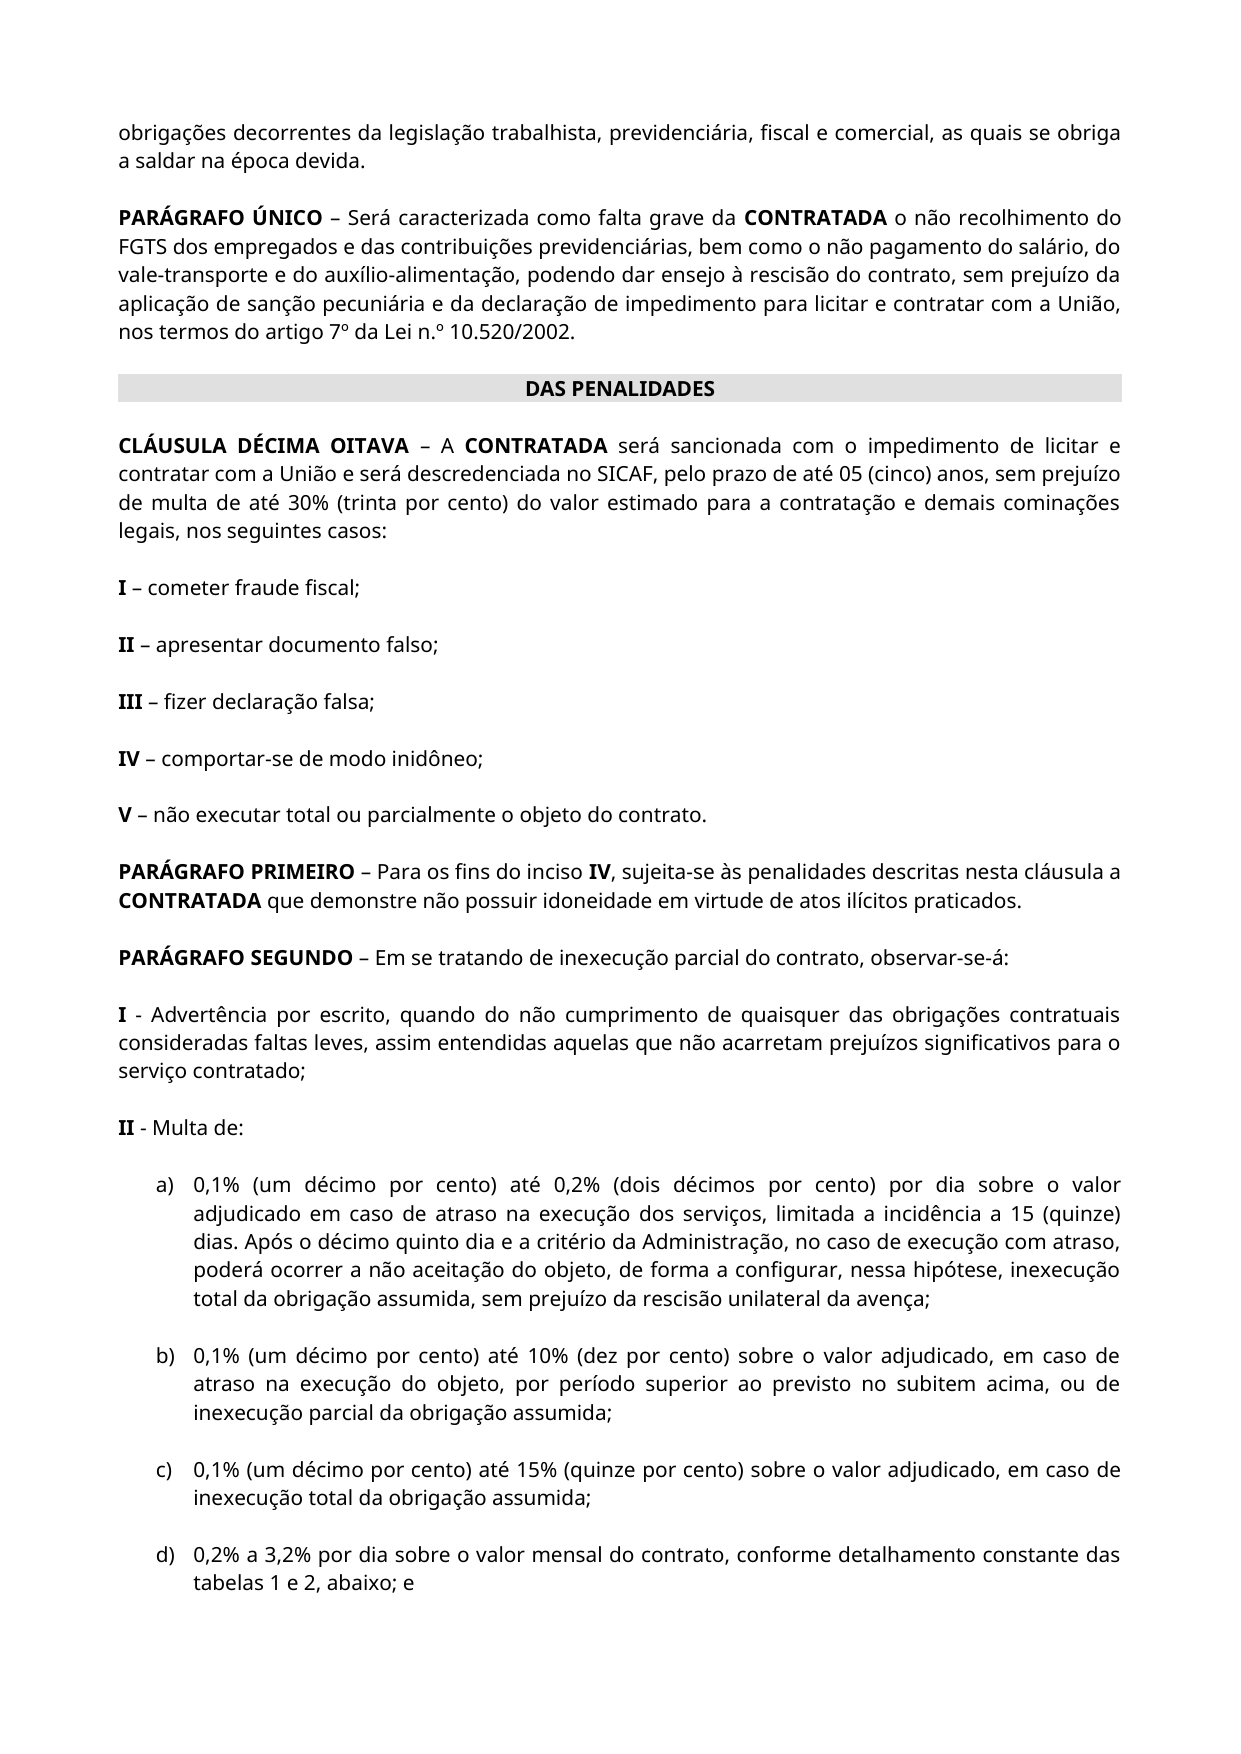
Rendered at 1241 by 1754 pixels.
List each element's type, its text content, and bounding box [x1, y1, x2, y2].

text I - Advertência por escrito, quando do não cumprimento de quaisquer das obrigações contratuais consideradas faltas leves, assim entendidas aquelas que não acarretam prejuízos significativos para o serviço contratado; [118, 1000, 1122, 1085]
text V – não executar total ou parcialmente o objeto do contrato. [118, 801, 1122, 829]
text III – fizer declaração falsa; [118, 687, 1122, 715]
list 0,1% (um décimo por cento) até 0,2% (dois décimos por cento) por dia sobre o valor adjudicado em caso de atraso na execução dos serviços, limitada a incidência a 15 (quinze) dias. Após o décimo quinto dia e a critério da Administração, no caso de execução com atraso, poderá ocorrer a não aceitação do objeto, de forma a configurar, nessa hipótese, inexecução total da obrigação assumida, sem prejuízo da rescisão unilateral da avença; [156, 1170, 1122, 1312]
text obrigações decorrentes da legislação trabalhista, previdenciária, fiscal e comercial, as quais se obriga a saldar na época devida. [118, 118, 1122, 175]
text CLÁUSULA DÉCIMA OITAVA – A CONTRATADA será sancionada com o impedimento de licitar e contratar com a União e será descredenciada no SICAF, pelo prazo de até 05 (cinco) anos, sem prejuízo de multa de até 30% (trinta por cento) do valor estimado para a contratação e demais cominações legais, nos seguintes casos: [118, 431, 1122, 545]
list 0,1% (um décimo por cento) até 15% (quinze por cento) sobre o valor adjudicado, em caso de inexecução total da obrigação assumida; [156, 1455, 1122, 1512]
text II – apresentar documento falso; [118, 630, 1122, 658]
text IV – comportar-se de modo inidôneo; [118, 744, 1122, 772]
text PARÁGRAFO PRIMEIRO – Para os fins do inciso IV, sujeita-se às penalidades descritas nesta cláusula a CONTRATADA que demonstre não possuir idoneidade em virtude de atos ilícitos praticados. [118, 857, 1122, 914]
text PARÁGRAFO ÚNICO – Será caracterizada como falta grave da CONTRATADA o não recolhimento do FGTS dos empregados e das contribuições previdenciárias, bem como o não pagamento do salário, do vale-transporte e do auxílio-alimentação, podendo dar ensejo à rescisão do contrato, sem prejuízo da aplicação de sanção pecuniária e da declaração de impedimento para licitar e contratar com a União, nos termos do artigo 7º da Lei n.º 10.520/2002. [118, 203, 1122, 346]
text I – cometer fraude fiscal; [118, 573, 1122, 602]
text DAS PENALIDADES [118, 374, 1122, 402]
list 0,1% (um décimo por cento) até 10% (dez por cento) sobre o valor adjudicado, em caso de atraso na execução do objeto, por período superior ao previsto no subitem acima, ou de inexecução parcial da obrigação assumida; [156, 1341, 1122, 1426]
text PARÁGRAFO SEGUNDO – Em se tratando de inexecução parcial do contrato, observar-se-á: [118, 943, 1122, 971]
text II - Multa de: [118, 1113, 1122, 1142]
list 0,2% a 3,2% por dia sobre o valor mensal do contrato, conforme detalhamento constante das tabelas 1 e 2, abaixo; e [156, 1540, 1122, 1597]
